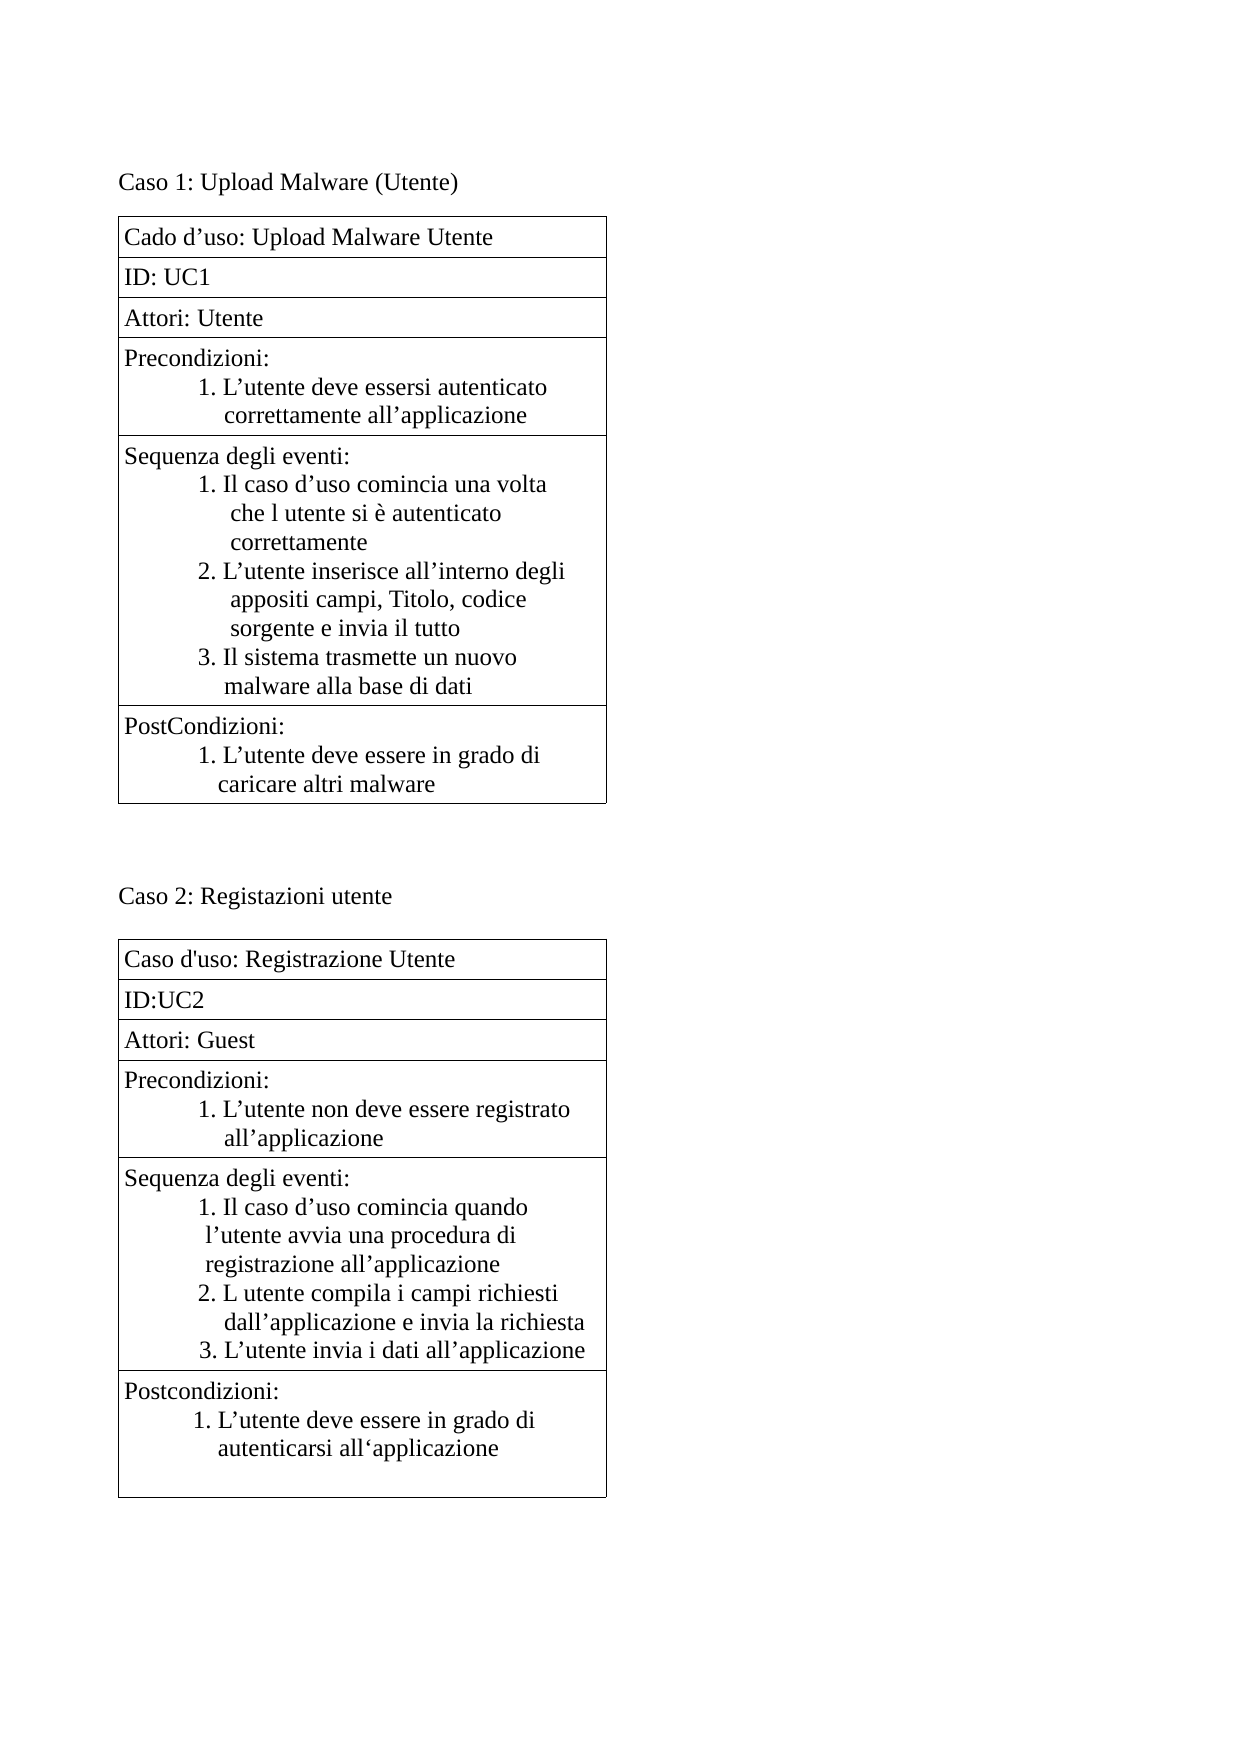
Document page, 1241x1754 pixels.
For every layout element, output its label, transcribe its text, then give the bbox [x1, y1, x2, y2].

table_header Caso d'uso: Registrazione Utente [119, 940, 606, 979]
table_cell Attori: Utente [119, 298, 606, 337]
table_header Cado d’uso: Upload Malware Utente [119, 217, 606, 257]
table_cell Postcondizioni: 1. L’utente deve essere in grado di autenticarsi all‘applicazione [119, 1371, 606, 1497]
table_cell ID: UC1 [119, 258, 606, 297]
text Caso 2: Registazioni utente [118, 881, 1122, 910]
table_cell Sequenza degli eventi: 1. Il caso d’uso comincia quando l’utente avvia una procedura di registrazione all’applicazione 2. L utente compila i campi richiesti dall’applicazione e invia la richiesta 3. L’utente invia i dati all’applicazione [119, 1158, 606, 1370]
table_cell Attori: Guest [119, 1020, 606, 1059]
table_cell ID:UC2 [119, 980, 606, 1019]
text Caso 1: Upload Malware (Utente) [118, 167, 1122, 196]
table_cell Precondizioni: 1. L’utente non deve essere registrato all’applicazione [119, 1061, 606, 1157]
table_cell Precondizioni: 1. L’utente deve essersi autenticato correttamente all’applicazione [119, 338, 606, 435]
table_cell PostCondizioni: 1. L’utente deve essere in grado di caricare altri malware [119, 706, 606, 803]
table_cell Sequenza degli eventi: 1. Il caso d’uso comincia una volta che l utente si è autenticato correttamente 2. L’utente inserisce all’interno degli appositi campi, Titolo, codice sorgente e invia il tutto 3. Il sistema trasmette un nuovo malware alla base di dati [119, 436, 606, 705]
